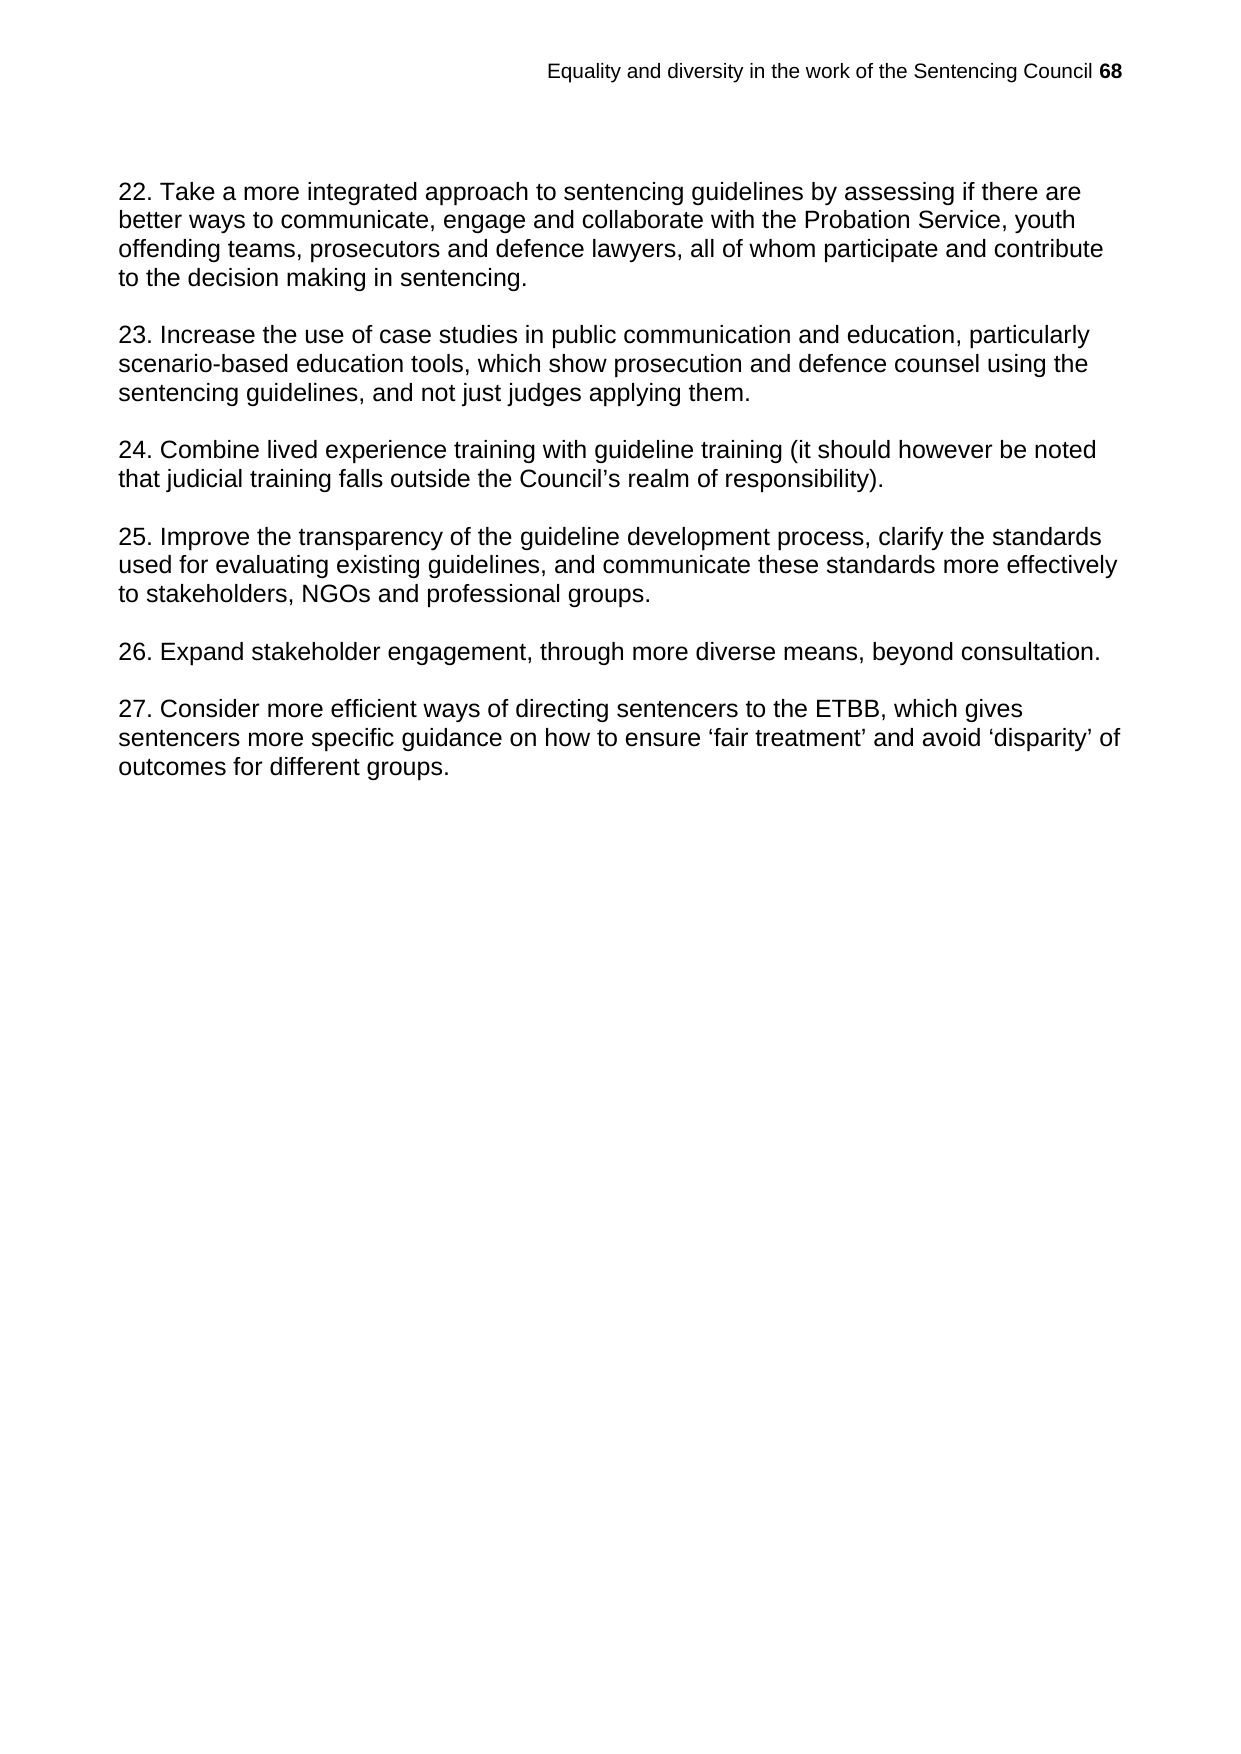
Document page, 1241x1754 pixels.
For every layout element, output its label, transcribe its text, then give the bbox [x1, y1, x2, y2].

text 27. Consider more efficient ways of directing sentencers to the ETBB, which gives sentencers more specific guidance on how to ensure ‘fair treatment’ and avoid ‘disparity’ of outcomes for different groups. [118, 694, 1122, 780]
text 26. Expand stakeholder engagement, through more diverse means, beyond consultation. [118, 636, 1122, 665]
text 22. Take a more integrated approach to sentencing guidelines by assessing if there are better ways to communicate, engage and collaborate with the Probation Service, youth offending teams, prosecutors and defence lawyers, all of whom participate and contribute to the decision making in sentencing. [118, 176, 1122, 291]
text 24. Combine lived experience training with guideline training (it should however be noted that judicial training falls outside the Council’s realm of responsibility). [118, 435, 1122, 493]
text 25. Improve the transparency of the guideline development process, clarify the standards used for evaluating existing guidelines, and communicate these standards more effectively to stakeholders, NGOs and professional groups. [118, 521, 1122, 608]
text 23. Increase the use of case studies in public communication and education, particularly scenario-based education tools, which show prosecution and defence counsel using the sentencing guidelines, and not just judges applying them. [118, 320, 1122, 406]
